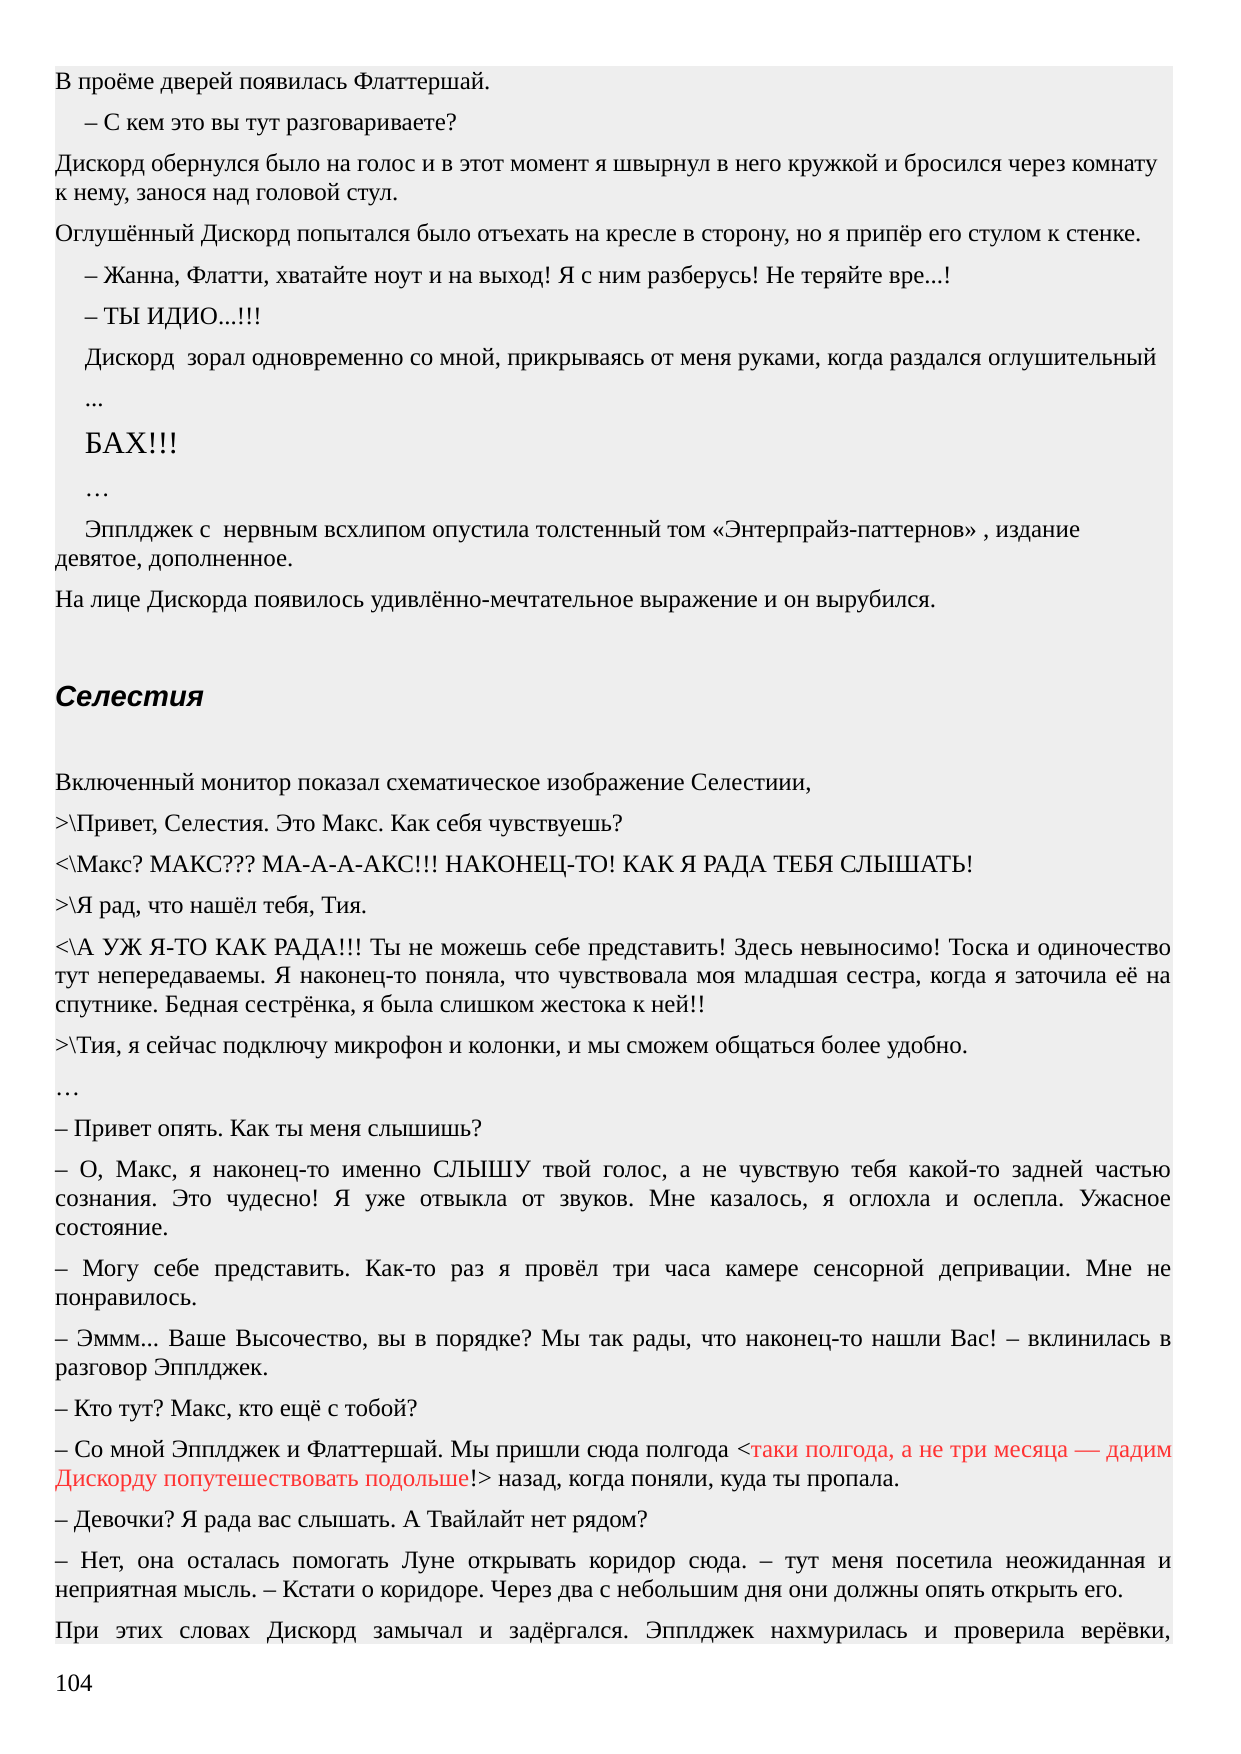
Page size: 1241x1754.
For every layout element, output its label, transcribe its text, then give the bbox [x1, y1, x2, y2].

text – Могу себе представить. Как-то раз я провёл три часа камере сенсорной депривации. Мне не понравилось. [55, 1253, 1173, 1311]
text – Девочки? Я рада вас слышать. А Твайлайт нет рядом? [55, 1504, 1173, 1533]
list Дискорд обернулся было на голос и в этот момент я швырнул в него кружкой и бросился через комнату к нему, занося над головой стул. [55, 148, 1173, 206]
text При этих словах Дискорд замычал и задёргался. Эпплджек нахмурилась и проверила верёвки, [55, 1616, 1173, 1644]
text БАХ!!! [55, 425, 1173, 461]
text – Нет, она осталась помогать Луне открывать коридор сюда. – тут меня посетила неожиданная и неприятная мысль. – Кстати о коридоре. Через два с небольшим дня они должны опять открыть его. [55, 1546, 1173, 1603]
text >\Тия, я сейчас подключу микрофон и колонки, и мы сможем общаться более удобно. [55, 1031, 1173, 1059]
text – С кем это вы тут разговариваете? [55, 107, 1173, 136]
text <\А УЖ Я-ТО КАК РАДА!!! Ты не можешь себе представить! Здесь невыносимо! Тоска и одиночество тут непередаваемы. Я наконец-то поняла, что чувствовала моя младшая сестра, когда я заточила её на спутнике. Бедная сестрёнка, я была слишком жестока к ней!! [55, 932, 1173, 1018]
text … [55, 1072, 1173, 1101]
text – Кто тут? Макс, кто ещё с тобой? [55, 1393, 1173, 1422]
text – Привет опять. Как ты меня слышишь? [55, 1113, 1173, 1142]
text ... [55, 383, 1173, 412]
text … [55, 473, 1173, 502]
text >\Привет, Селестия. Это Макс. Как себя чувствуешь? [55, 808, 1173, 837]
text Дискорд зорал одновременно со мной, прикрываясь от меня руками, когда раздался оглушительный [55, 342, 1173, 371]
subtitle Селестия [55, 679, 1173, 713]
text >\Я рад, что нашёл тебя, Тия. [55, 891, 1173, 919]
text Эпплджек с нервным всхлипом опустила толстенный том «Энтерпрайз-паттернов» , издание девятое, дополненное. [55, 514, 1173, 572]
text – Со мной Эпплджек и Флаттершай. Мы пришли сюда полгода <таки полгода, а не три месяца — дадим Дискорду попутешествовать подольше!> назад, когда поняли, куда ты пропала. [55, 1434, 1173, 1492]
text – О, Макс, я наконец-то именно СЛЫШУ твой голос, а не чувствую тебя какой-то задней частью сознания. Это чудесно! Я уже отвыкла от звуков. Мне казалось, я оглохла и ослепла. Ужасное состояние. [55, 1154, 1173, 1241]
text Оглушённый Дискорд попытался было отъехать на кресле в сторону, но я припёр его стулом к стенке. [55, 218, 1173, 247]
text В проёме дверей появилась Флаттершай. [55, 66, 1173, 95]
text Включенный монитор показал схематическое изображение Селестиии, [55, 767, 1173, 796]
text На лице Дискорда появилось удивлённо-мечтательное выражение и он вырубился. [55, 584, 1173, 613]
text – Жанна, Флатти, хватайте ноут и на выход! Я с ним разберусь! Не теряйте вре...! [55, 260, 1173, 288]
text <\Макс? МАКС??? МА-А-А-АКС!!! НАКОНЕЦ-ТО! КАК Я РАДА ТЕБЯ СЛЫШАТЬ! [55, 849, 1173, 878]
text – ТЫ ИДИО...!!! [55, 301, 1173, 330]
text – Эммм... Ваше Высочество, вы в порядке? Мы так рады, что наконец-то нашли Вас! – вклинилась в разговор Эпплджек. [55, 1323, 1173, 1381]
